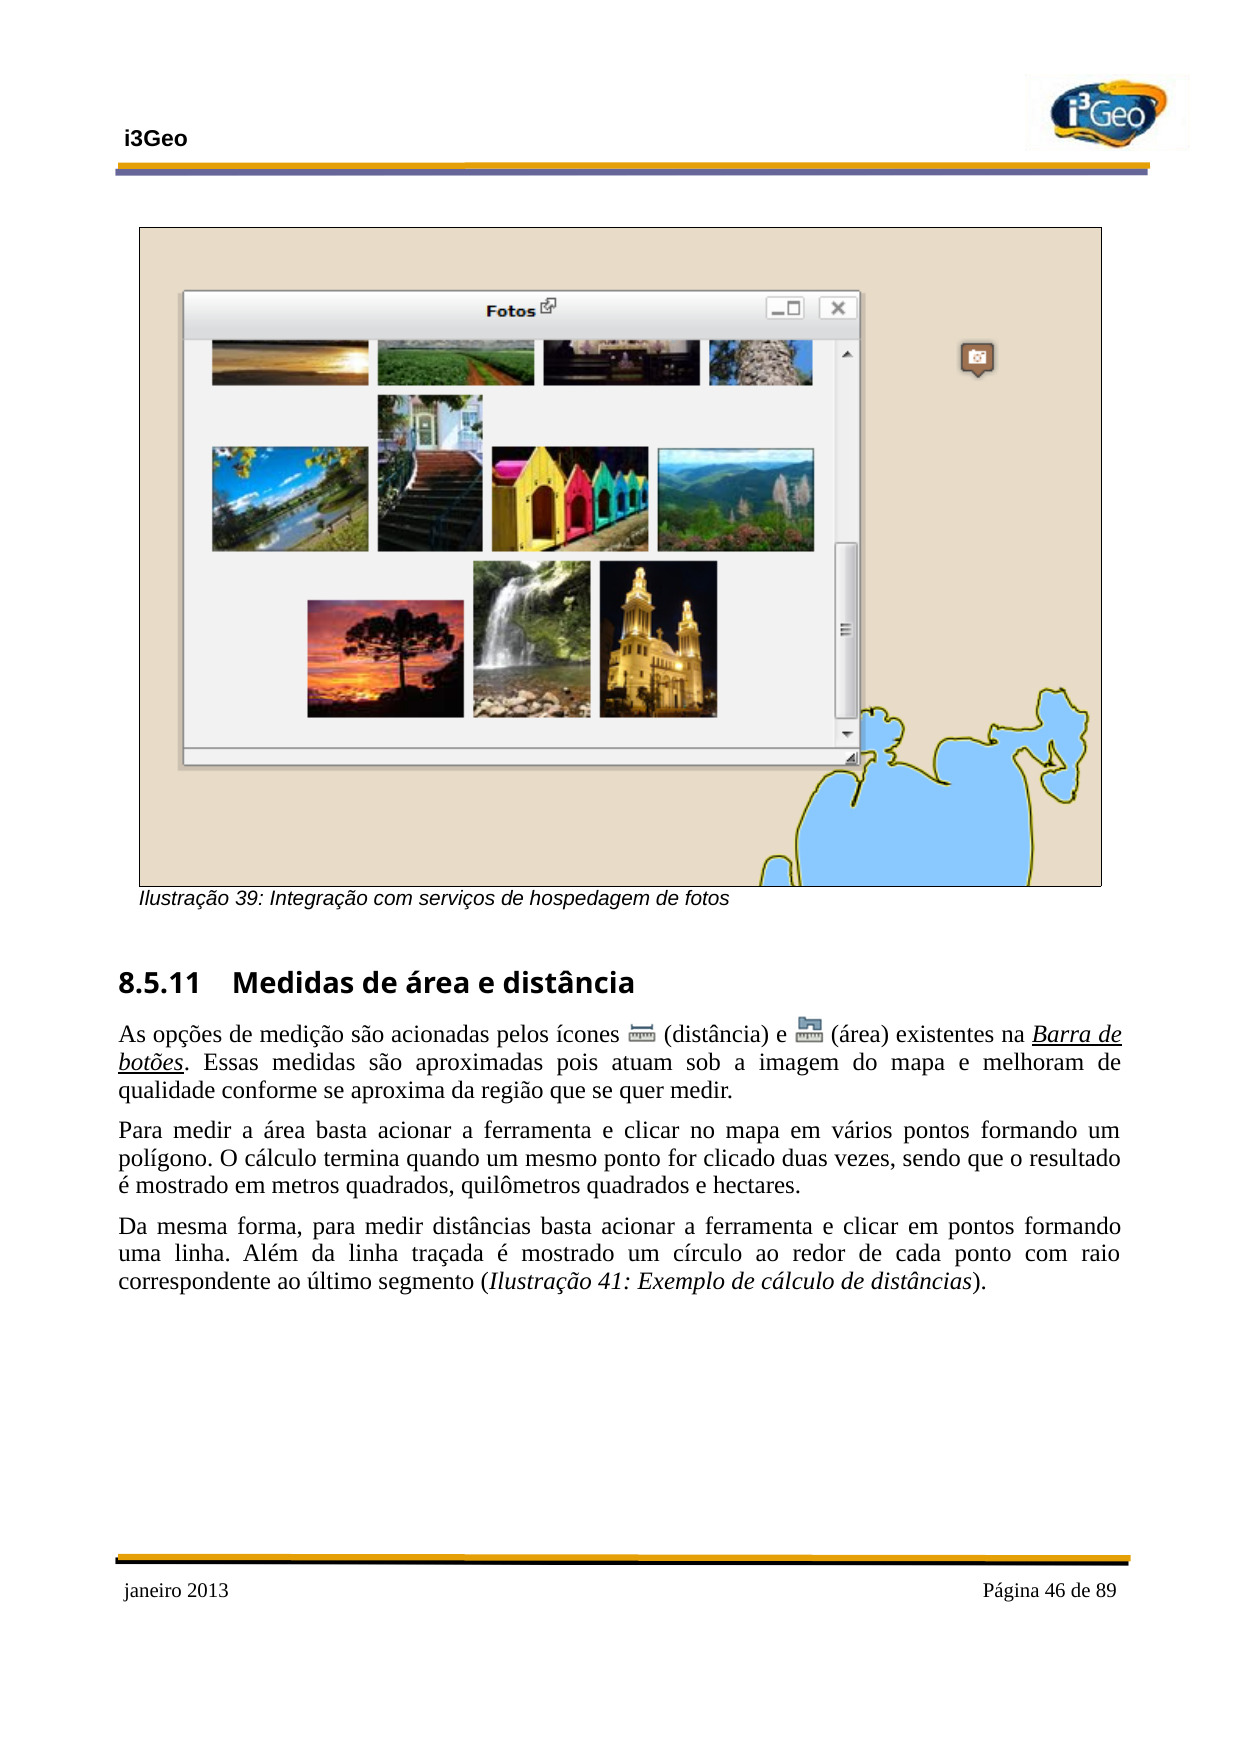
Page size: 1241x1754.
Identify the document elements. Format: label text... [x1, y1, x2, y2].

picture [794, 1014, 824, 1043]
text Da mesma forma, para medir distâncias basta acionar a ferramenta e clicar em pontos formando uma linha. Além da linha traçada é mostrado um círculo ao redor de cada ponto com raio correspondente ao último segmento (Ilustração 41: Exemplo de cálculo de distâncias). [118, 1212, 1122, 1295]
picture [627, 1021, 657, 1043]
subtitle Medidas de área e distância [118, 962, 1122, 1002]
text As opções de medição são acionadas pelos ícones (distância) e (área) existentes na Barra de botões. Essas medidas são aproximadas pois atuam sob a imagem do mapa e melhoram de qualidade conforme se aproxima da região que se quer medir. [118, 1014, 1122, 1104]
text Para medir a área basta acionar a ferramenta e clicar no mapa em vários pontos formando um polígono. O cálculo termina quando um mesmo ponto for clicado duas vezes, sendo que o resultado é mostrado em metros quadrados, quilômetros quadrados e hectares. [118, 1116, 1122, 1199]
text Ilustração 39: Integração com serviços de hospedagem de fotos [139, 887, 1101, 909]
picture [1025, 74, 1191, 151]
picture [140, 228, 1101, 886]
